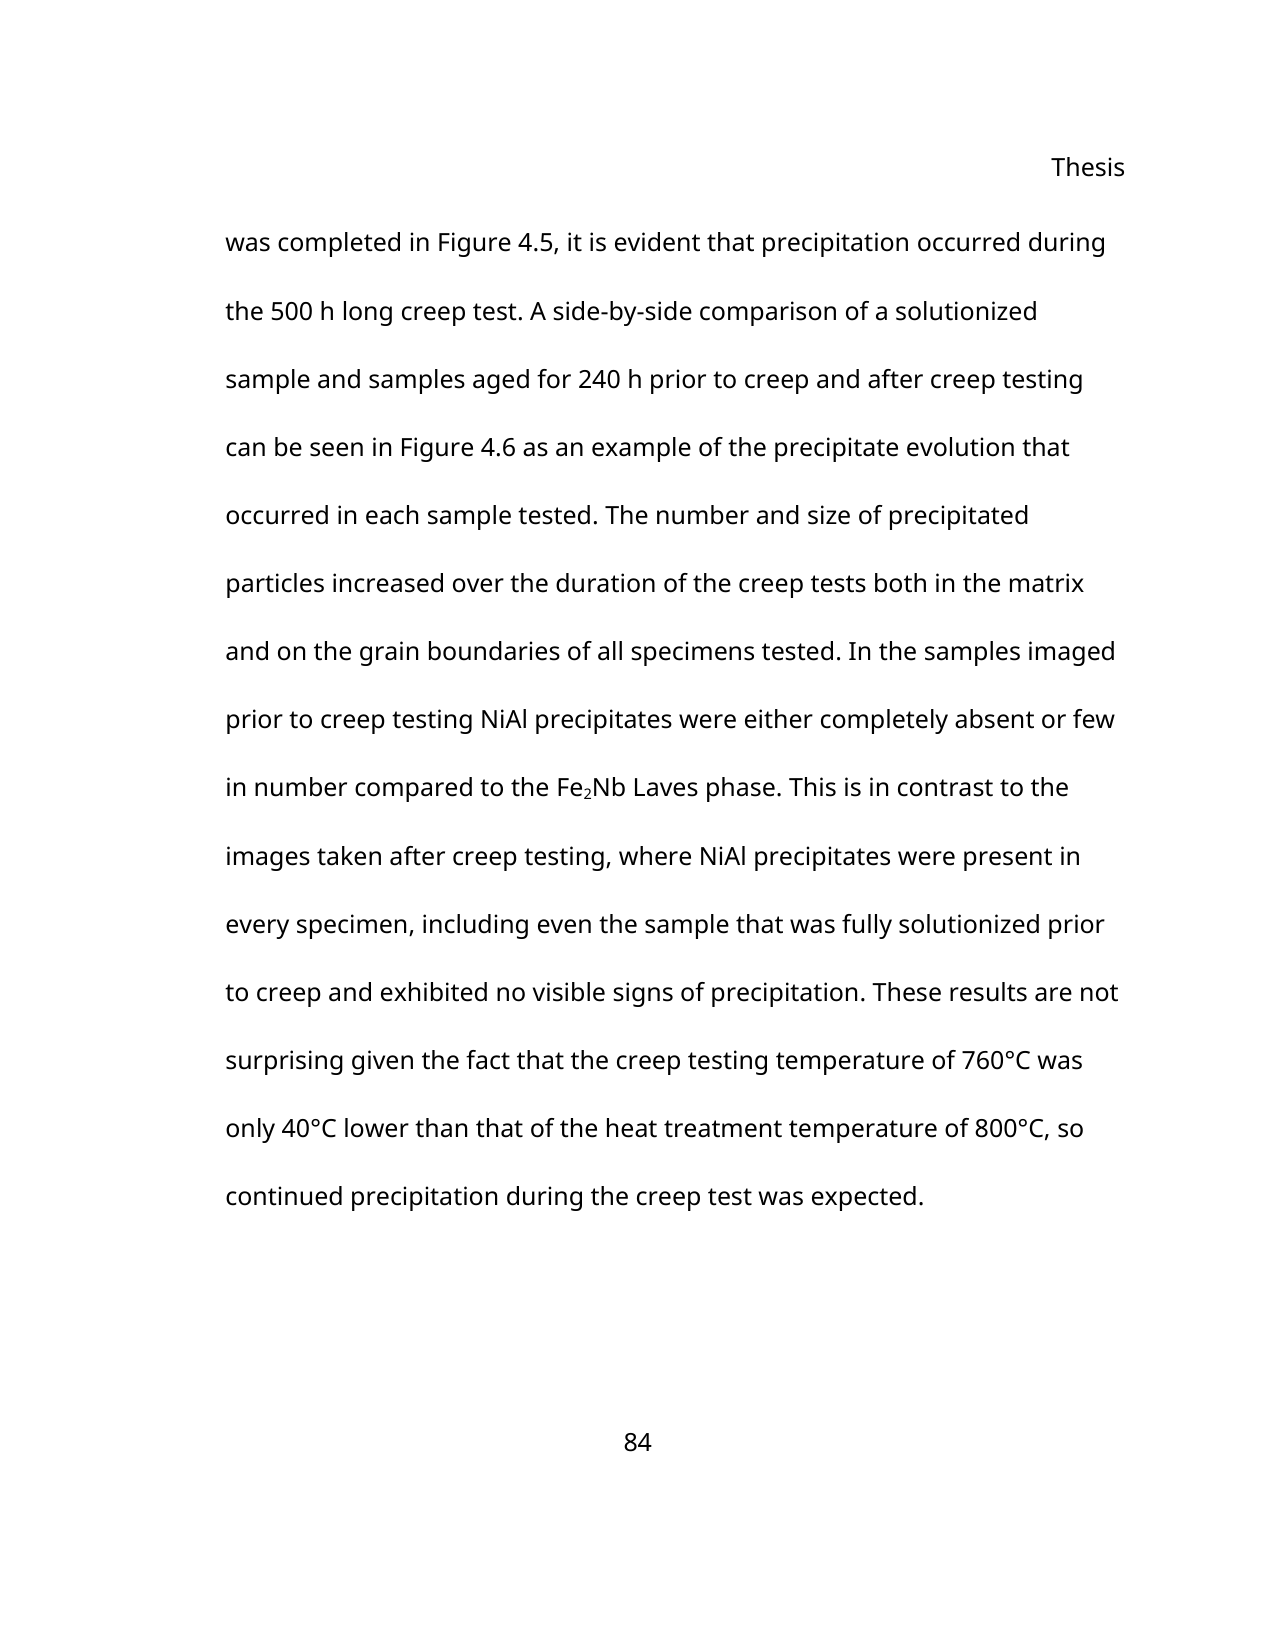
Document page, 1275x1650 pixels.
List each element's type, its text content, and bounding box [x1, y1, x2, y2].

text was completed in Figure 4.5, it is evident that precipitation occurred during the 500 h long creep test. A side-by-side comparison of a solutionized sample and samples aged for 240 h prior to creep and after creep testing can be seen in Figure 4.6 as an example of the precipitate evolution that occurred in each sample tested. The number and size of precipitated particles increased over the duration of the creep tests both in the matrix and on the grain boundaries of all specimens tested. In the samples imaged prior to creep testing NiAl precipitates were either completely absent or few in number compared to the Fe2Nb Laves phase. This is in contrast to the images taken after creep testing, where NiAl precipitates were present in every specimen, including even the sample that was fully solutionized prior to creep and exhibited no visible signs of precipitation. These results are not surprising given the fact that the creep testing temperature of 760°C was only 40°C lower than that of the heat treatment temperature of 800°C, so continued precipitation during the creep test was expected. [224, 225, 1125, 1213]
